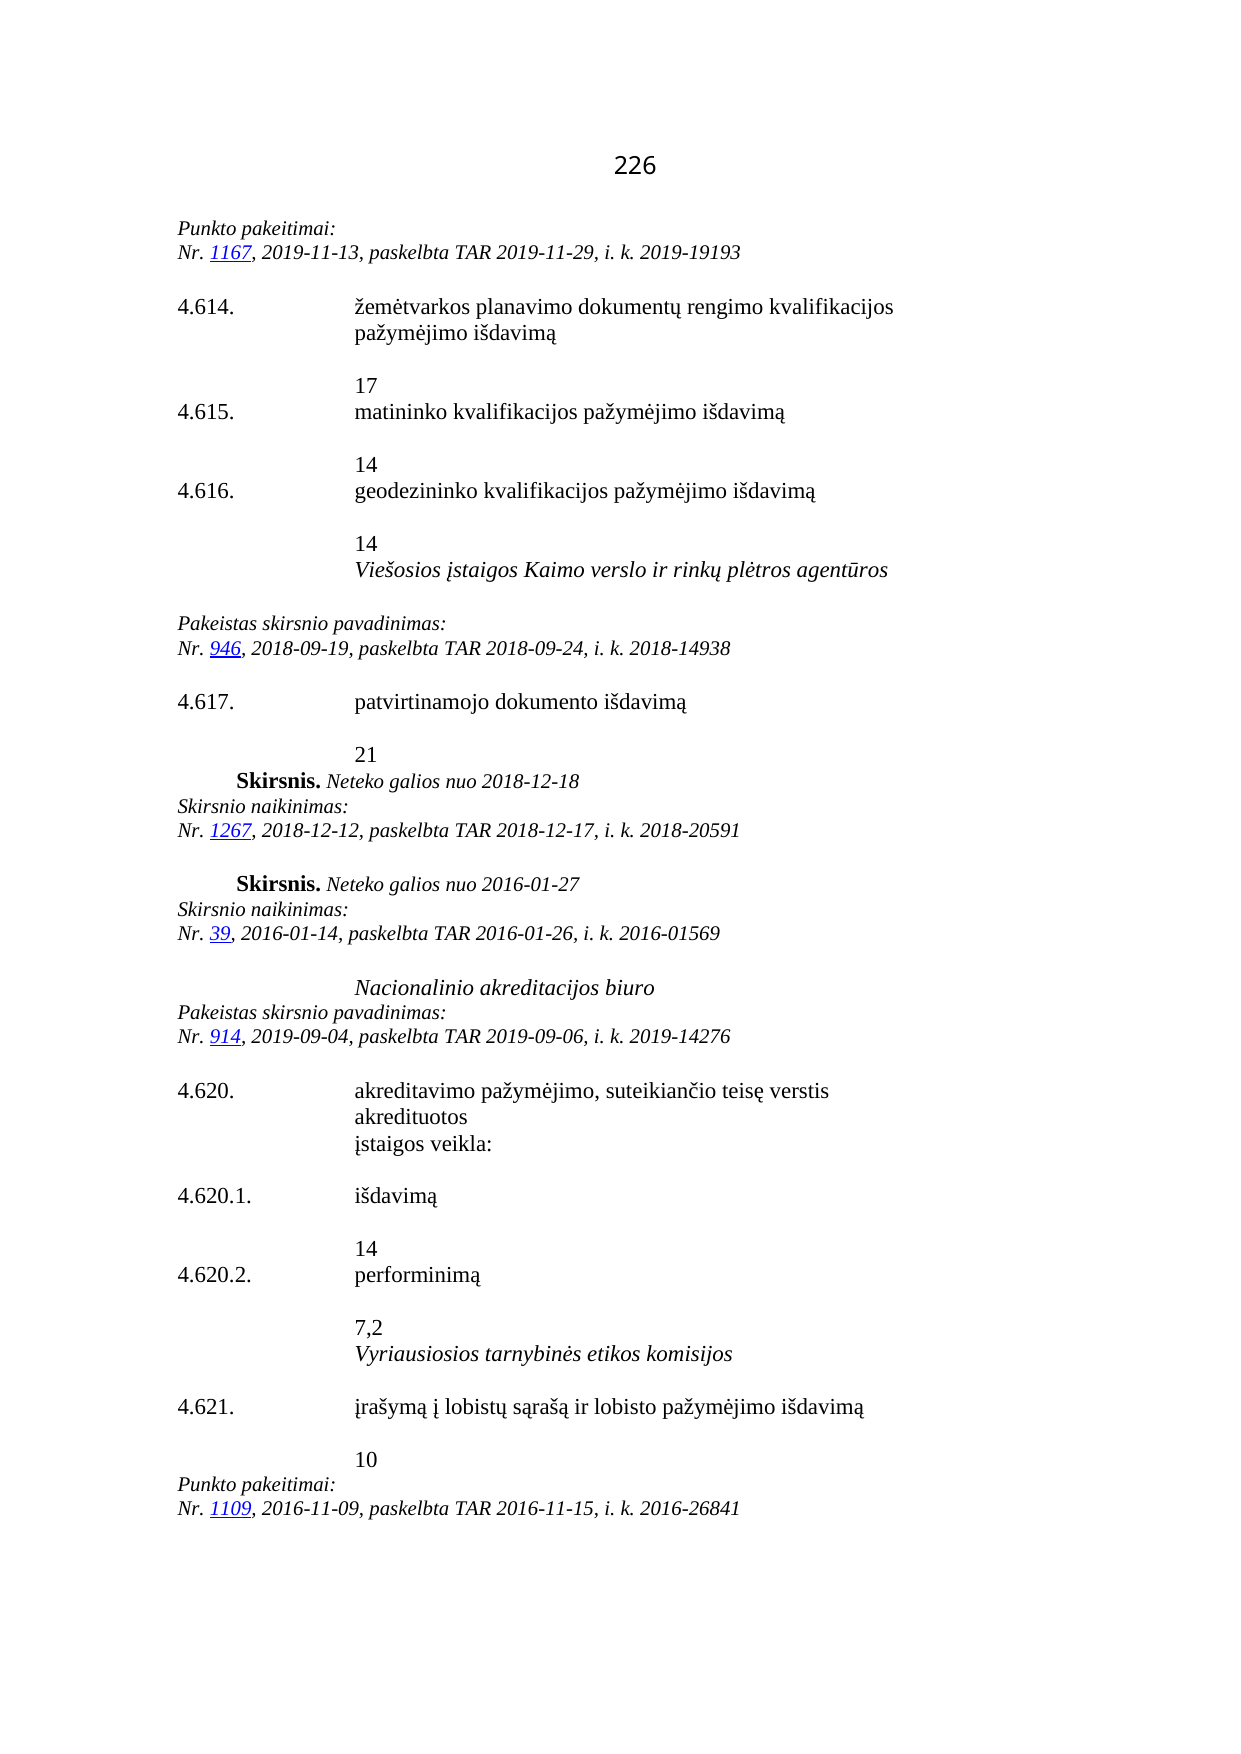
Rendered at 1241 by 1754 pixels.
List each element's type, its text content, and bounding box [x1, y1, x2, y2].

text 4.614. žemėtvarkos planavimo dokumentų rengimo kvalifikacijos [177, 293, 945, 319]
text įstaigos veikla: [354, 1130, 945, 1182]
text Pakeistas skirsnio pavadinimas: [177, 611, 1093, 635]
text Skirsnio naikinimas: [177, 897, 1093, 921]
text Vyriausiosios tarnybinės etikos komisijos [354, 1341, 945, 1393]
text Nacionalinio akreditacijos biuro [354, 974, 945, 1000]
text Punkto pakeitimai: [177, 1472, 1093, 1496]
text Nr. 1167, 2019-11-13, paskelbta TAR 2019-11-29, i. k. 2019-19193 [177, 240, 1093, 264]
text 4.621. įrašymą į lobistų sąrašą ir lobisto pažymėjimo išdavimą 10 [177, 1393, 892, 1472]
text 4.620. akreditavimo pažymėjimo, suteikiančio teisę verstis akredituotos [177, 1077, 945, 1130]
text 4.620.1. išdavimą 14 [177, 1182, 945, 1261]
text 4.615. matininko kvalifikacijos pažymėjimo išdavimą 14 [177, 398, 945, 477]
text Nr. 946, 2018-09-19, paskelbta TAR 2018-09-24, i. k. 2018-14938 [177, 635, 1093, 659]
text Skirsnis. Neteko galios nuo 2016-01-27 [177, 871, 1093, 897]
text Skirsnis. Neteko galios nuo 2018-12-18 [177, 767, 1093, 794]
text Skirsnio naikinimas: [177, 794, 1093, 818]
text Nr. 39, 2016-01-14, paskelbta TAR 2016-01-26, i. k. 2016-01569 [177, 921, 1093, 945]
text 4.620.2. performinimą 7,2 [177, 1261, 945, 1341]
text Punkto pakeitimai: [177, 216, 1093, 240]
text 4.616. geodezininko kvalifikacijos pažymėjimo išdavimą 14 [177, 477, 945, 556]
text 4.617. patvirtinamojo dokumento išdavimą 21 [177, 688, 945, 767]
text Pakeistas skirsnio pavadinimas: [177, 1000, 1093, 1024]
text Nr. 914, 2019-09-04, paskelbta TAR 2019-09-06, i. k. 2019-14276 [177, 1024, 1093, 1048]
text pažymėjimo išdavimą 17 [354, 319, 945, 398]
text Viešosios įstaigos Kaimo verslo ir rinkų plėtros agentūros [354, 556, 945, 583]
text Nr. 1109, 2016-11-09, paskelbta TAR 2016-11-15, i. k. 2016-26841 [177, 1496, 1093, 1520]
text Nr. 1267, 2018-12-12, paskelbta TAR 2018-12-17, i. k. 2018-20591 [177, 818, 1093, 842]
